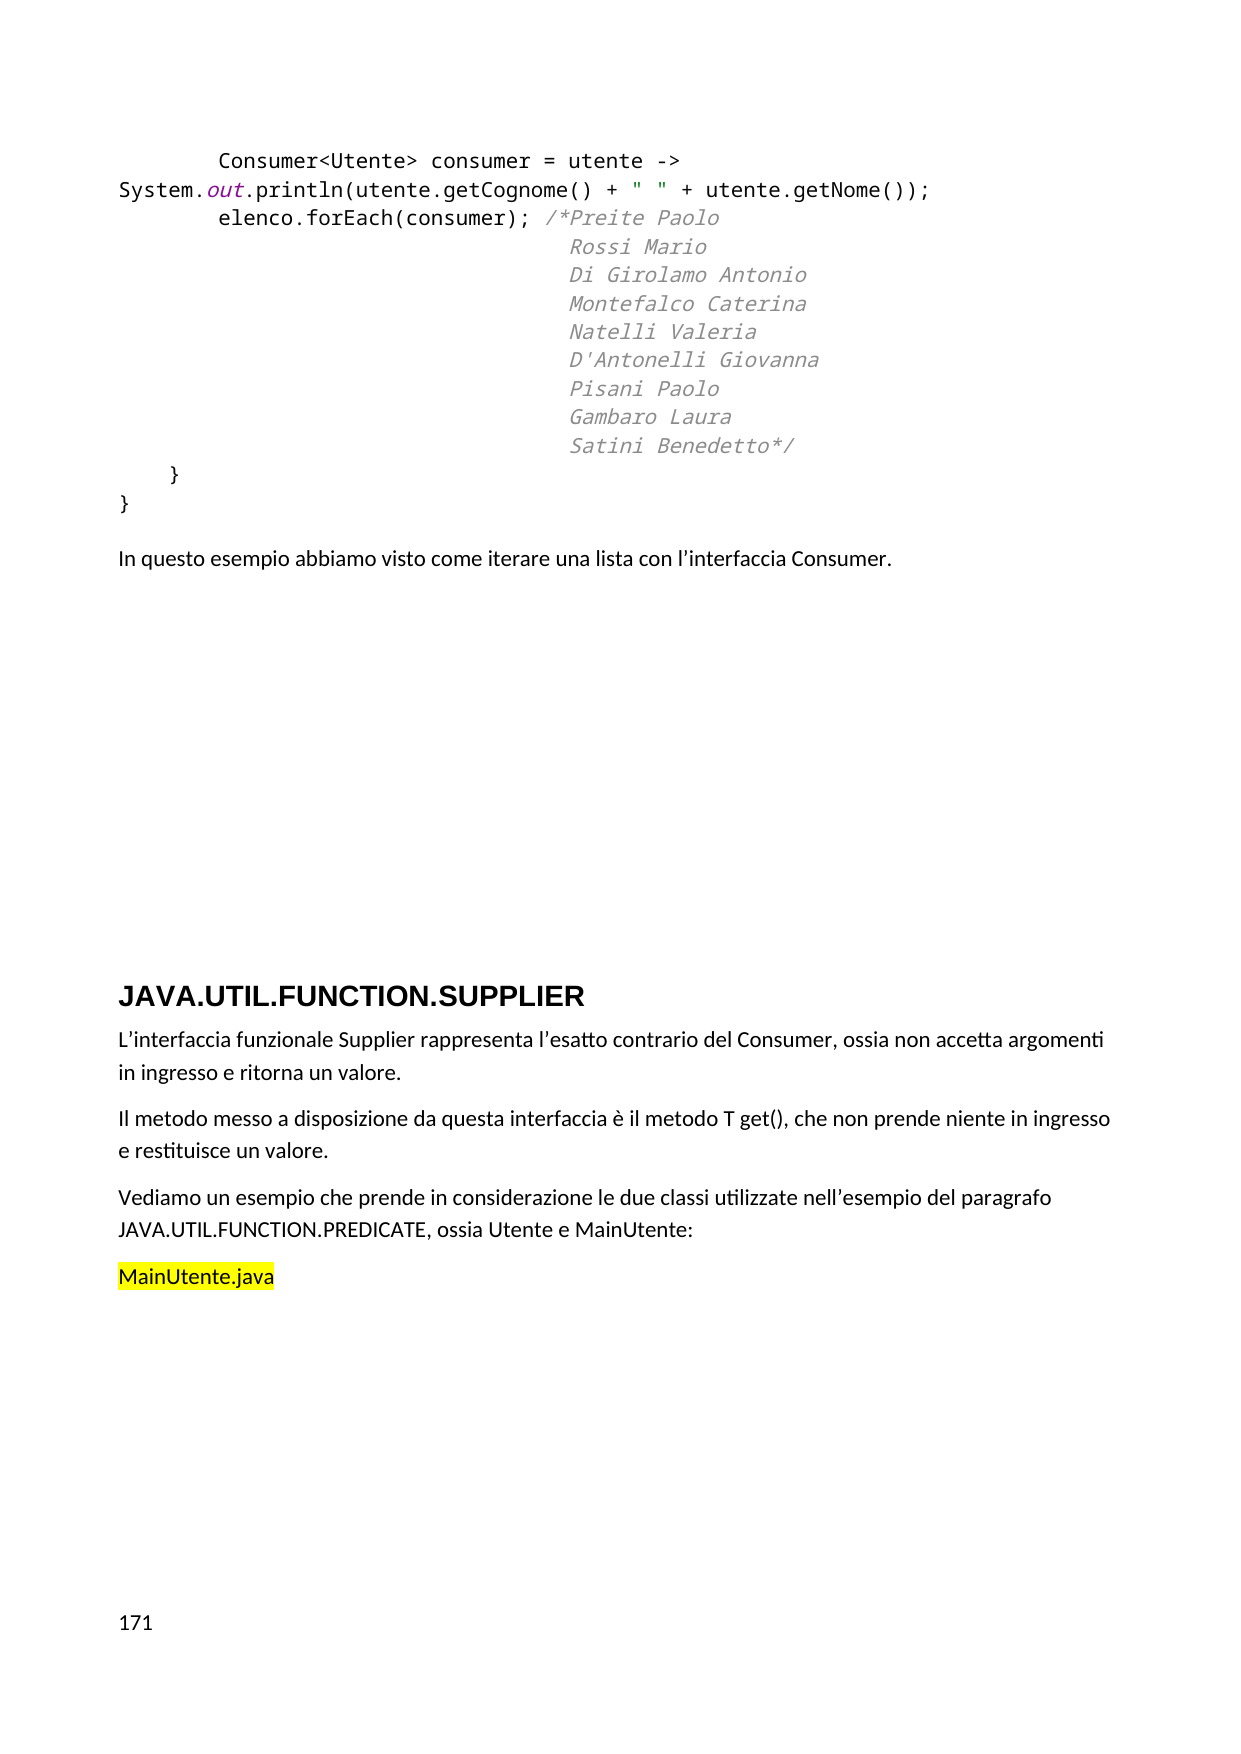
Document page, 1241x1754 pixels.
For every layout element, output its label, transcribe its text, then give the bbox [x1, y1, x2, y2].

text L’interfaccia funzionale Supplier rappresenta l’esatto contrario del Consumer, ossia non accetta argomenti in ingresso e ritorna un valore. [118, 1025, 1122, 1086]
text MainUtente.java [118, 1262, 1122, 1290]
text Consumer<Utente> consumer = utente -> System.out.println(utente.getCognome() + " " + utente.getNome()); elenco.forEach(consumer); /*Preite Paolo Rossi Mario Di Girolamo Antonio Montefalco Caterina Natelli Valeria D'Antonelli Giovanna Pisani Paolo Gambaro Laura Satini Benedetto*/ } } [118, 118, 1122, 516]
subtitle JAVA.UTIL.FUNCTION.SUPPLIER [118, 979, 1122, 1013]
text Vediamo un esempio che prende in considerazione le due classi utilizzate nell’esempio del paragrafo JAVA.UTIL.FUNCTION.PREDICATE, ossia Utente e MainUtente: [118, 1183, 1122, 1243]
text Il metodo messo a disposizione da questa interfaccia è il metodo T get(), che non prende niente in ingresso e restituisce un valore. [118, 1104, 1122, 1164]
text In questo esempio abbiamo visto come iterare una lista con l’interfaccia Consumer. [118, 544, 1122, 572]
